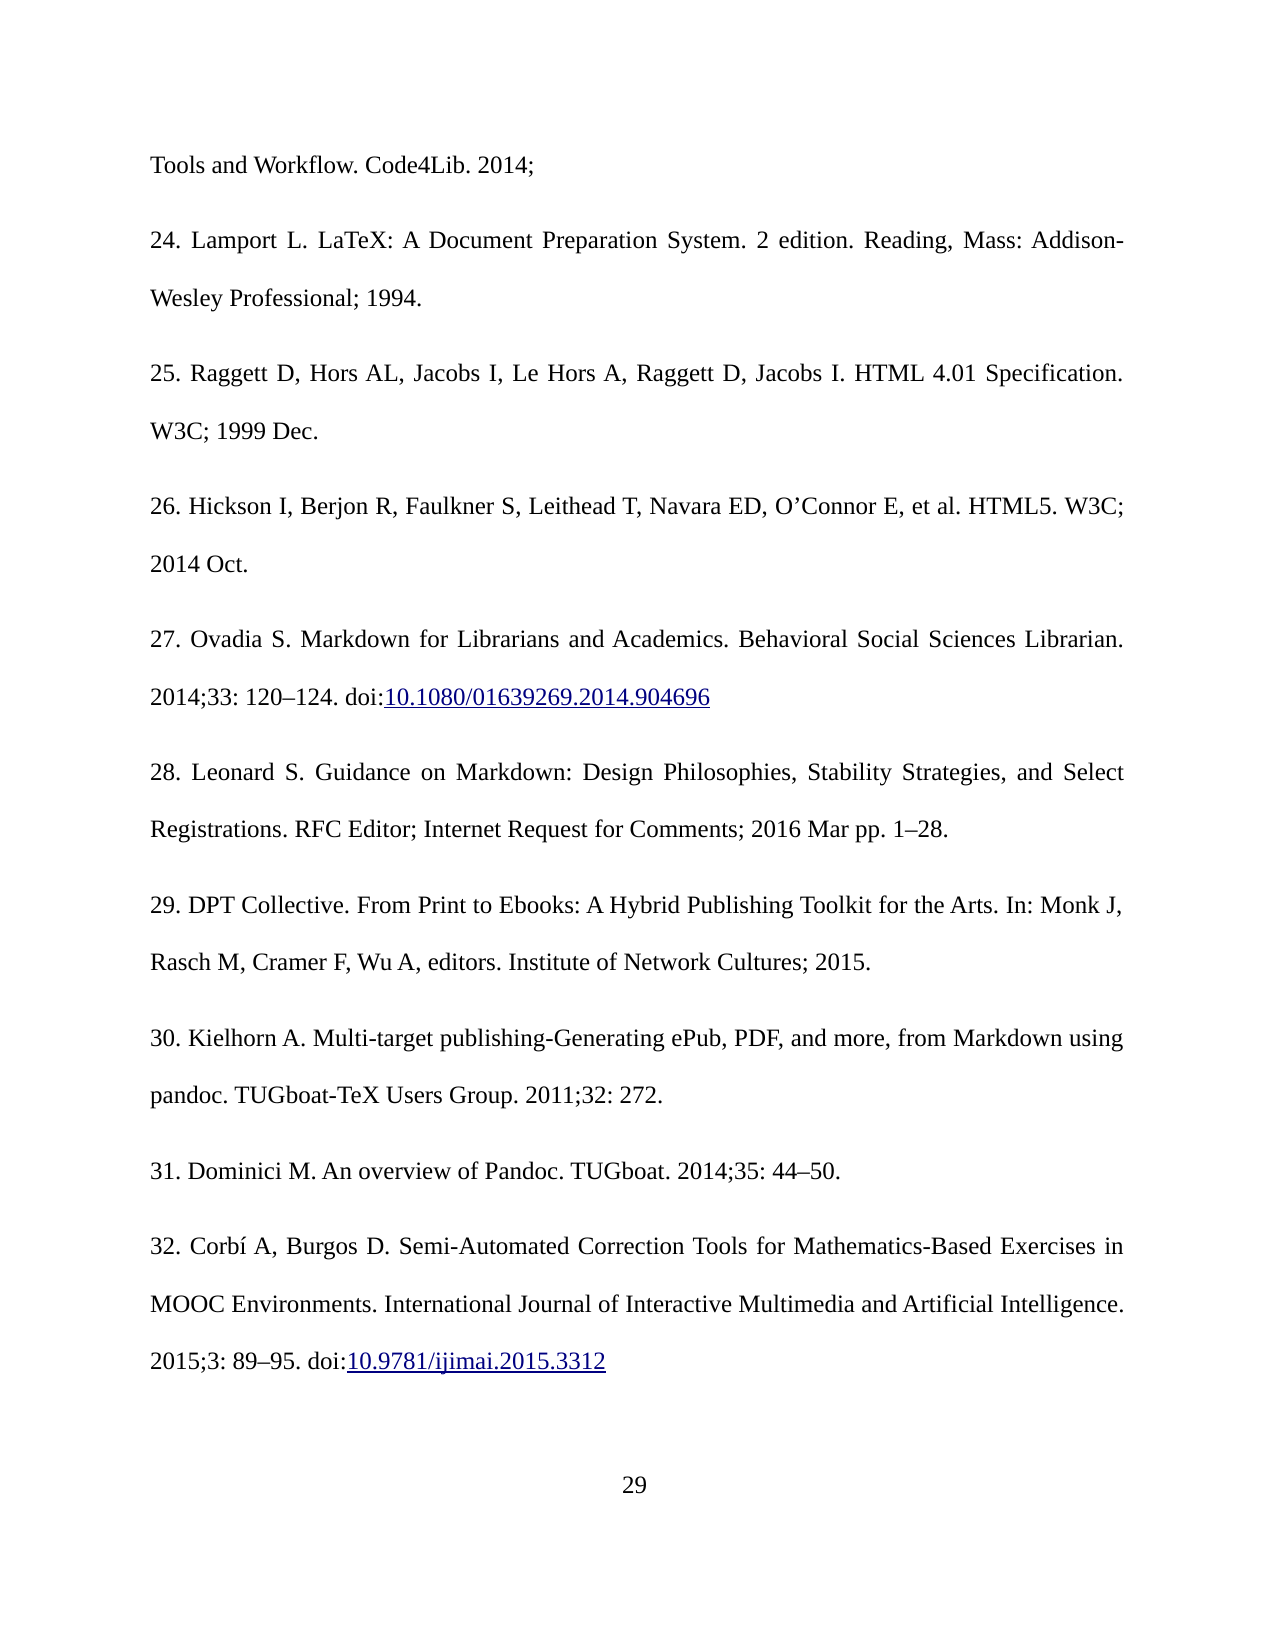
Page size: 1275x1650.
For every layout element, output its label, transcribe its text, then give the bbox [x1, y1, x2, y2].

text 29. DPT Collective. From Print to Ebooks: A Hybrid Publishing Toolkit for the Arts. In: Monk J, Rasch M, Cramer F, Wu A, editors. Institute of Network Cultures; 2015. [150, 890, 1125, 976]
text 27. Ovadia S. Markdown for Librarians and Academics. Behavioral Social Sciences Librarian. 2014;33: 120–124. doi:10.1080/01639269.2014.904696 [150, 624, 1125, 710]
text 28. Leonard S. Guidance on Markdown: Design Philosophies, Stability Strategies, and Select Registrations. RFC Editor; Internet Request for Comments; 2016 Mar pp. 1–28. [150, 757, 1125, 843]
text 26. Hickson I, Berjon R, Faulkner S, Leithead T, Navara ED, O’Connor E, et al. HTML5. W3C; 2014 Oct. [150, 491, 1125, 577]
text 31. Dominici M. An overview of Pandoc. TUGboat. 2014;35: 44–50. [150, 1156, 1125, 1184]
text Tools and Workflow. Code4Lib. 2014; [150, 150, 1125, 179]
text 24. Lamport L. LaTeX: A Document Preparation System. 2 edition. Reading, Mass: Addison-Wesley Professional; 1994. [150, 225, 1125, 312]
text 25. Raggett D, Hors AL, Jacobs I, Le Hors A, Raggett D, Jacobs I. HTML 4.01 Specification. W3C; 1999 Dec. [150, 358, 1125, 444]
text 30. Kielhorn A. Multi-target publishing-Generating ePub, PDF, and more, from Markdown using pandoc. TUGboat-TeX Users Group. 2011;32: 272. [150, 1023, 1125, 1109]
text 32. Corbí A, Burgos D. Semi-Automated Correction Tools for Mathematics-Based Exercises in MOOC Environments. International Journal of Interactive Multimedia and Artificial Intelligence. 2015;3: 89–95. doi:10.9781/ijimai.2015.3312 [150, 1231, 1125, 1375]
